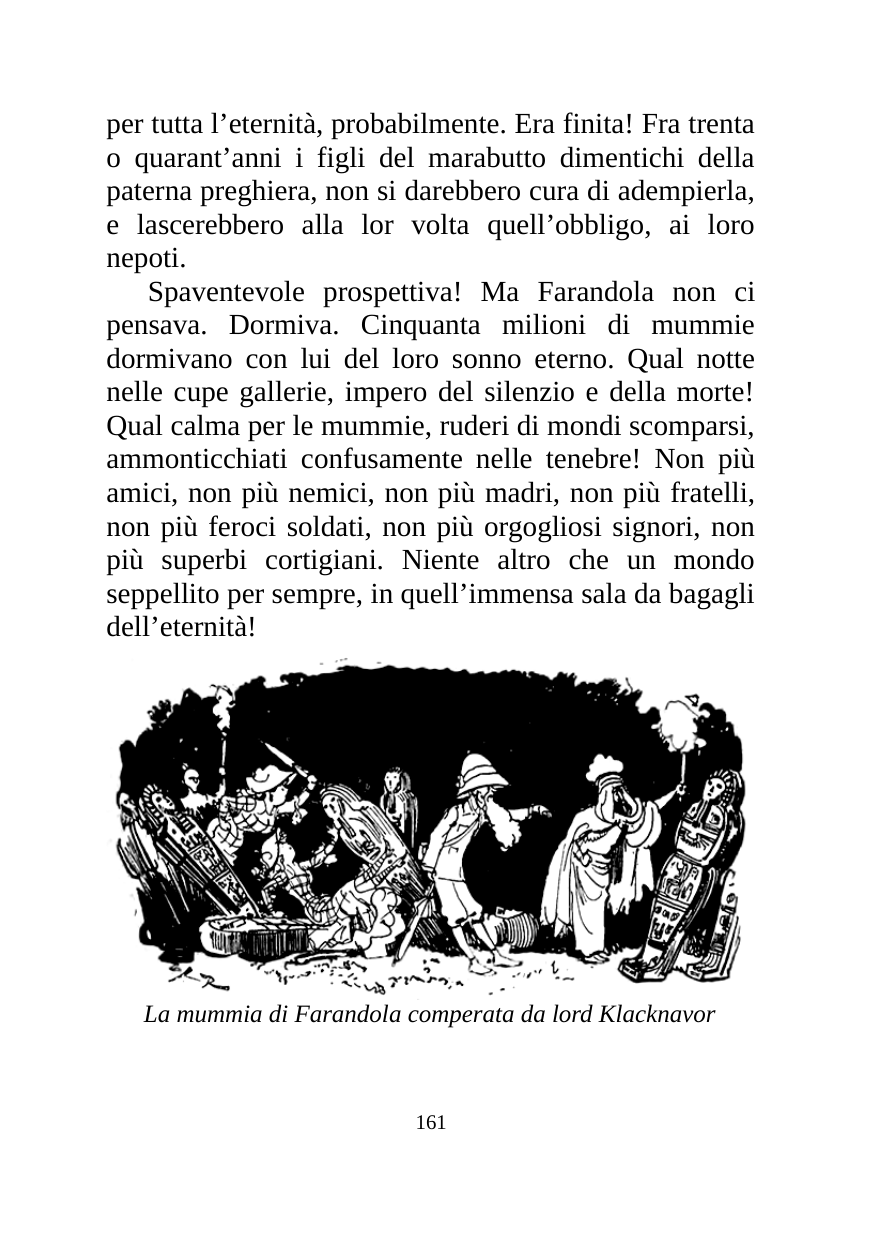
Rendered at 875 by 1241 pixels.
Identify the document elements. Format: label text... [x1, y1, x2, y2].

text Spaventevole prospettiva! Ma Farandola non ci pensava. Dormiva. Cinquanta milioni di mummie dormivano con lui del loro sonno eterno. Qual notte nelle cupe gallerie, impero del silenzio e della morte! Qual calma per le mummie, ruderi di mondi scomparsi, ammonticchiati confusamente nelle tenebre! Non più amici, non più nemici, non più madri, non più fratelli, non più feroci soldati, non più orgogliosi signori, non più superbi cortigiani. Niente altro che un mondo seppellito per sempre, in quell’immensa sala da bagagli dell’eternità! [106, 274, 756, 643]
text per tutta l’eternità, probabilmente. Era finita! Fra trenta o quarant’anni i figli del marabutto dimentichi della paterna preghiera, non si darebbero cura di adempierla, e lascerebbero alla lor volta quell’obbligo, ai loro nepoti. [106, 106, 756, 274]
picture [106, 655, 756, 1000]
text La mummia di Farandola comperata da lord Klacknavor [106, 1000, 756, 1028]
